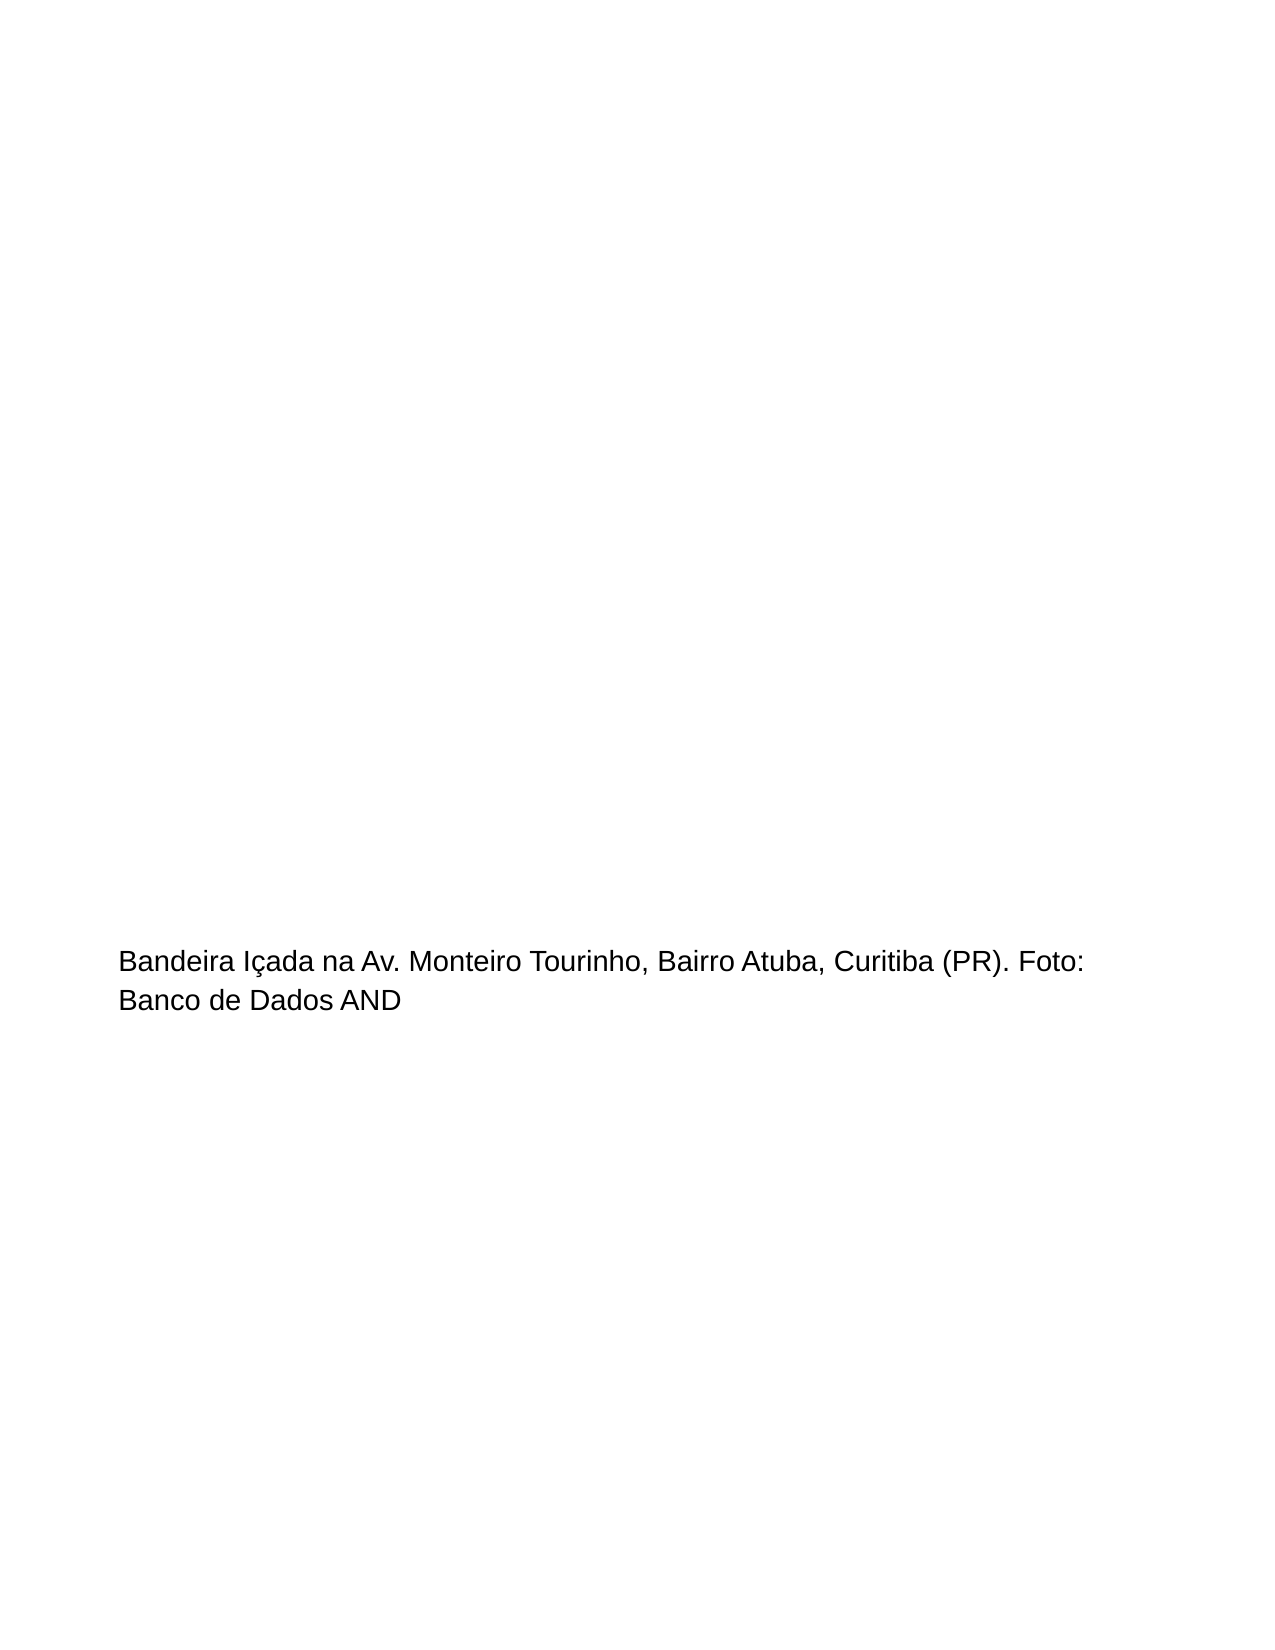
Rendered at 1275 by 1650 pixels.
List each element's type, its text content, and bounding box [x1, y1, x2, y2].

text Bandeira Içada na Av. Monteiro Tourinho, Bairro Atuba, Curitiba (PR). Foto: Banco de Dados AND [118, 944, 1157, 1016]
